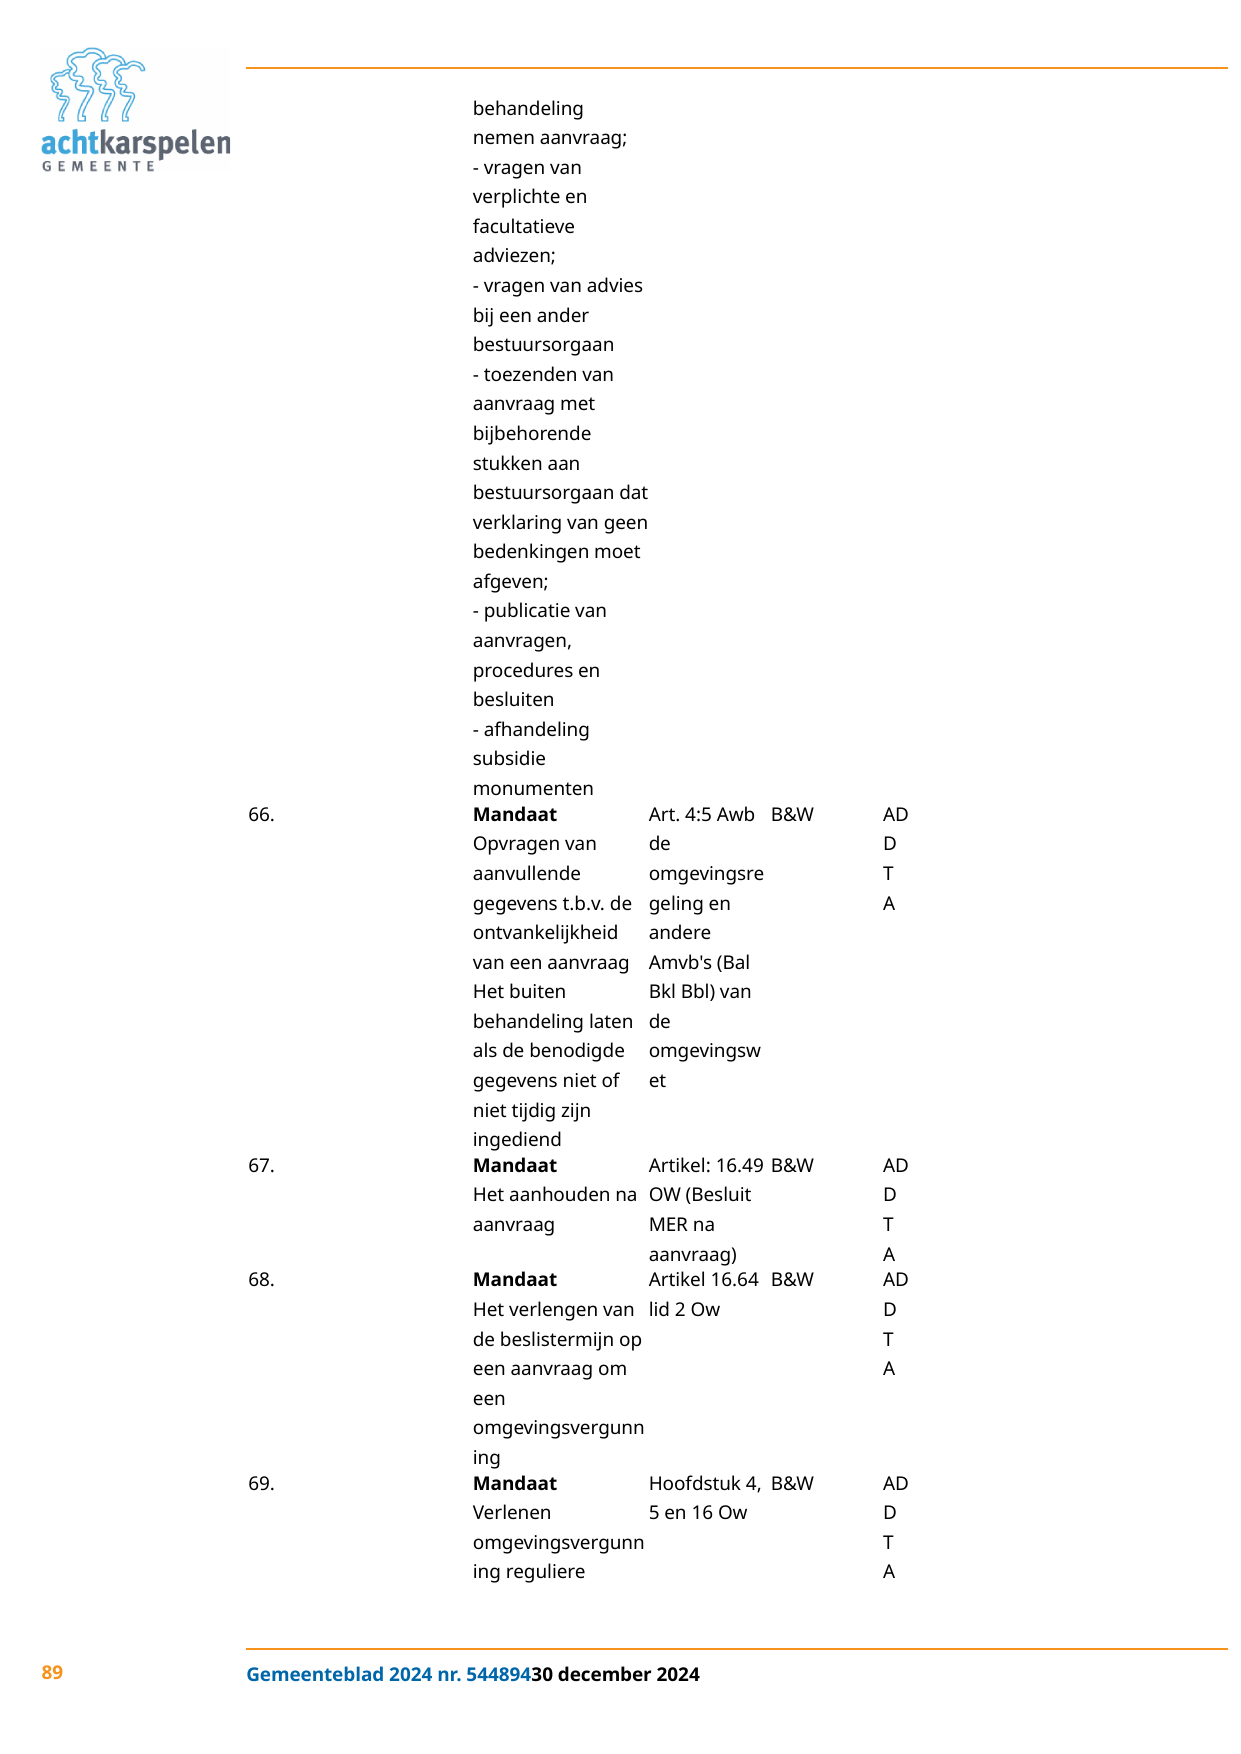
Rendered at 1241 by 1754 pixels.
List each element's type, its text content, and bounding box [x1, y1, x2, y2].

picture [41, 47, 231, 172]
table_cell [649, 95, 771, 801]
table_cell Mandaat Opvragen van aanvullende gegevens t.b.v. de ontvankelijkheid van een aanvraag Het buiten behandeling laten als de benodigde gegevens niet of niet tijdig zijn ingediend [473, 801, 648, 1152]
table_cell 69. [248, 1470, 473, 1584]
table_cell 66. [248, 801, 473, 1152]
table_cell AD D T A [883, 801, 995, 1152]
table_cell [995, 95, 1152, 801]
table_cell Mandaat Het aanhouden na aanvraag [473, 1152, 648, 1267]
table_cell 67. [248, 1152, 473, 1267]
table_cell [995, 801, 1152, 1152]
table_cell AD D T A [883, 1470, 995, 1584]
table_cell 68. [248, 1267, 473, 1470]
table_cell [883, 95, 995, 801]
table_cell Mandaat Het verlengen van de beslistermijn op een aanvraag om een omgevingsvergunning [473, 1267, 648, 1470]
table_cell Artikel 16.64 lid 2 Ow [649, 1267, 771, 1470]
table_cell B&W [771, 1470, 883, 1584]
table_cell B&W [771, 801, 883, 1152]
table_cell AD D T A [883, 1152, 995, 1267]
table_cell Mandaat Verlenen omgevingsvergunning reguliere [473, 1470, 648, 1584]
table_cell AD D T A [883, 1267, 995, 1470]
table_cell B&W [771, 1267, 883, 1470]
table_cell [771, 95, 883, 801]
table_cell [248, 95, 473, 801]
table_cell B&W [771, 1152, 883, 1267]
table_cell [995, 1267, 1152, 1470]
table_cell [995, 1470, 1152, 1584]
table_cell Artikel: 16.49 OW (Besluit MER na aanvraag) [649, 1152, 771, 1267]
table_cell behandeling nemen aanvraag; - vragen van verplichte en facultatieve adviezen; - vragen van advies bij een ander bestuursorgaan - toezenden van aanvraag met bijbehorende stukken aan bestuursorgaan dat verklaring van geen bedenkingen moet afgeven; - publicatie van aanvragen, procedures en besluiten - afhandeling subsidie monumenten [473, 95, 648, 801]
table_cell Hoofdstuk 4, 5 en 16 Ow [649, 1470, 771, 1584]
table_cell Art. 4:5 Awb de omgevingsregeling en andere Amvb's (Bal Bkl Bbl) van de omgevingswet [649, 801, 771, 1152]
table_cell [995, 1152, 1152, 1267]
